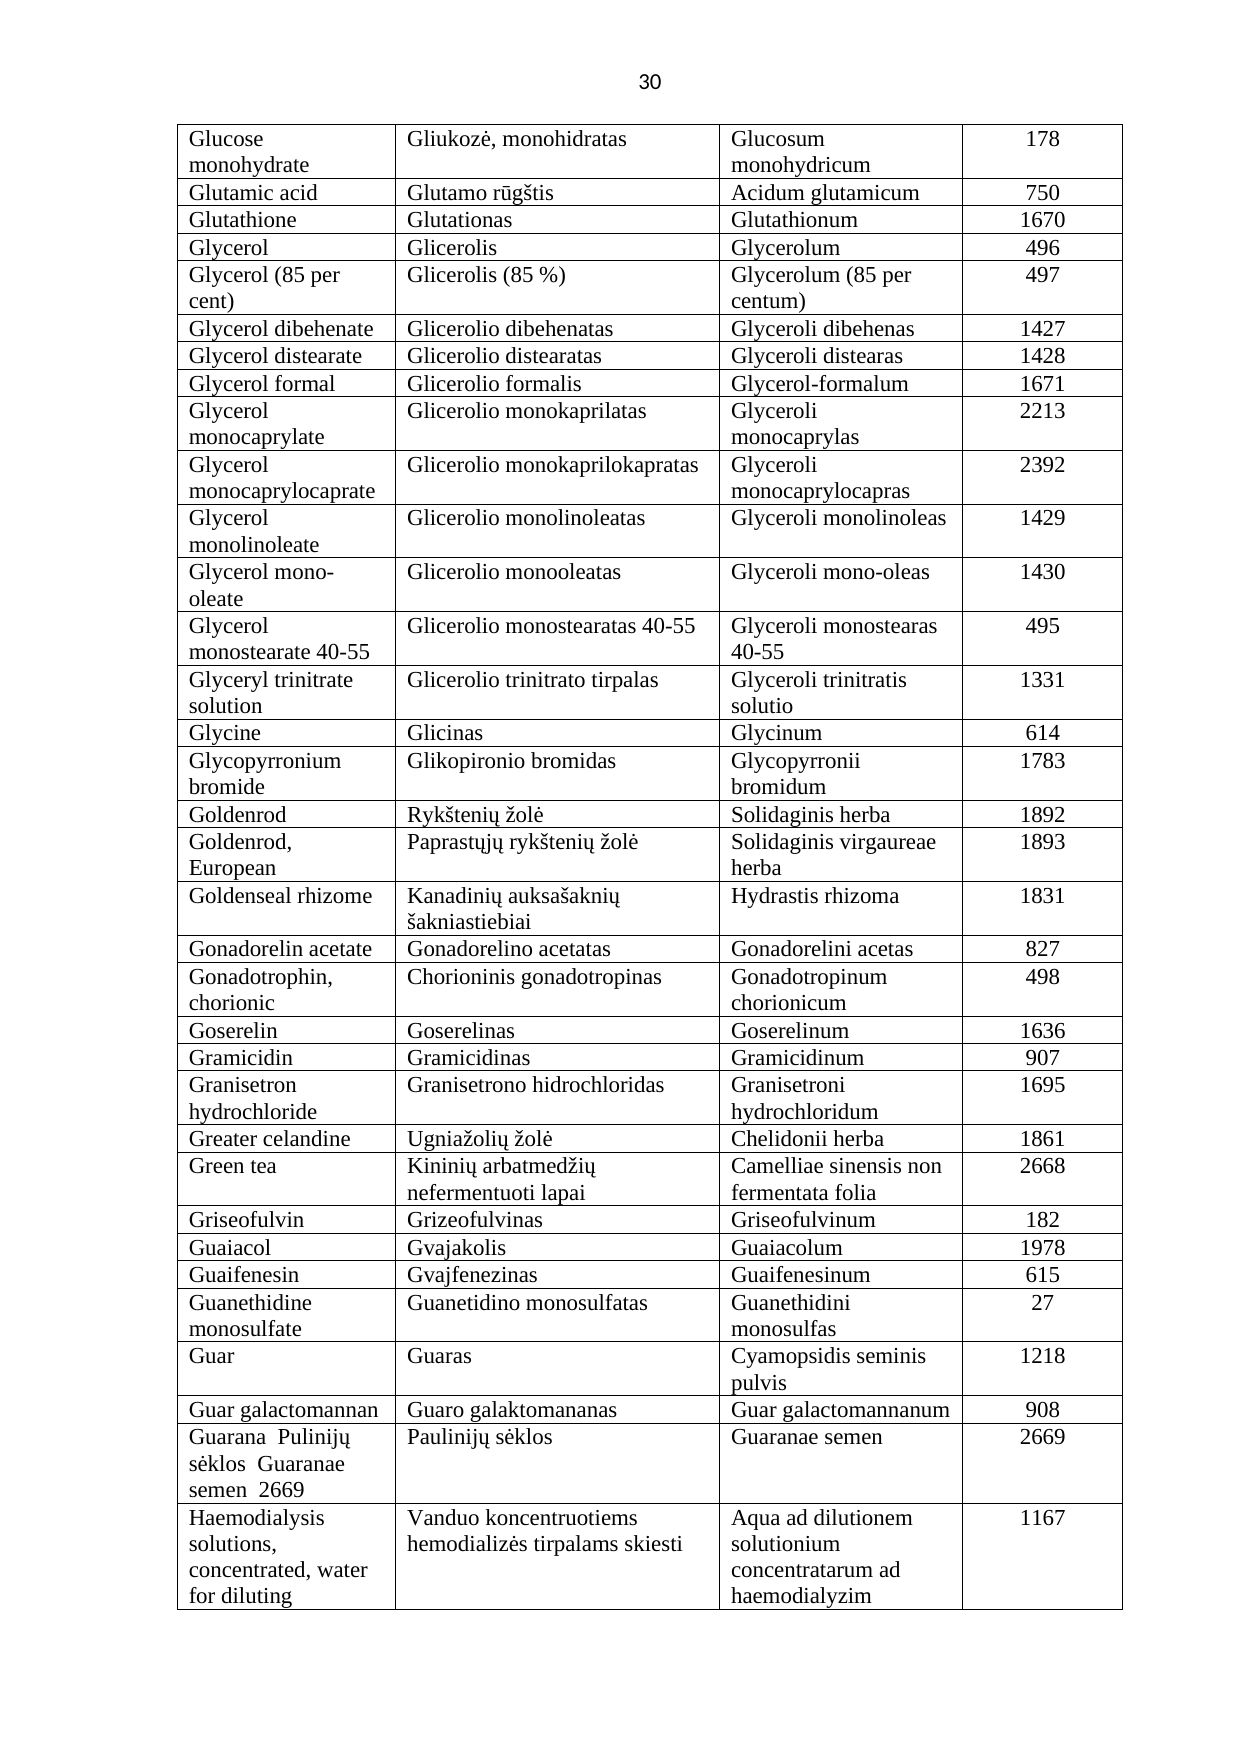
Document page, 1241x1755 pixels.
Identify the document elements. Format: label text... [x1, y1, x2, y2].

table_cell Goldenseal rhizome [178, 882, 395, 934]
table_cell Glycinum [720, 720, 962, 746]
table_cell 1427 [963, 315, 1122, 341]
table_cell Kininių arbatmedžių nefermentuoti lapai [396, 1153, 719, 1205]
table_cell Glicerolio monolinoleatas [396, 505, 719, 557]
table_cell Glycine [178, 720, 395, 746]
table_cell 182 [963, 1206, 1122, 1233]
table_cell 1783 [963, 747, 1122, 799]
table_cell 498 [963, 963, 1122, 1016]
table_cell Glutamic acid [178, 179, 395, 205]
table_cell 2392 [963, 451, 1122, 503]
table_cell Glycerol formal [178, 370, 395, 396]
table_cell 2213 [963, 397, 1122, 450]
table_cell Guarana Pulinijų sėklos Guaranae semen 2669 [178, 1424, 395, 1502]
table_cell Chorioninis gonadotropinas [396, 963, 719, 1016]
table_cell Glutathionum [720, 206, 962, 233]
table_cell Gonadotropinum chorionicum [720, 963, 962, 1016]
table_cell Aqua ad dilutionem solutionium concentratarum ad haemodialyzim [720, 1504, 962, 1609]
table_cell 1670 [963, 206, 1122, 233]
table_cell Glycerol distearate [178, 342, 395, 368]
table_cell Griseofulvinum [720, 1206, 962, 1233]
table_cell Vanduo koncentruotiems hemodializės tirpalams skiesti [396, 1504, 719, 1609]
table_cell 1831 [963, 882, 1122, 934]
table_cell Hydrastis rhizoma [720, 882, 962, 934]
table_cell 1861 [963, 1125, 1122, 1152]
table_cell Glyceroli monocaprylas [720, 397, 962, 450]
table_cell 1671 [963, 370, 1122, 396]
table_cell Paprastųjų rykštenių žolė [396, 828, 719, 881]
table_cell Glutathione [178, 206, 395, 233]
table_cell 908 [963, 1396, 1122, 1422]
table_cell Paulinijų sėklos [396, 1424, 719, 1502]
table_cell Glyceroli dibehenas [720, 315, 962, 341]
table_cell Goldenrod, European [178, 828, 395, 881]
table_cell Chelidonii herba [720, 1125, 962, 1152]
table_cell Guar [178, 1342, 395, 1395]
table_cell Glycerolum (85 per centum) [720, 261, 962, 314]
table_cell Cyamopsidis seminis pulvis [720, 1342, 962, 1395]
table_cell Granisetron hydrochloride [178, 1071, 395, 1124]
table_cell Glyceroli mono-oleas [720, 558, 962, 611]
table_cell 1428 [963, 342, 1122, 368]
table_cell Gramicidin [178, 1044, 395, 1070]
table_cell Glucose monohydrate [178, 125, 395, 178]
table_cell Glyceroli monocaprylocapras [720, 451, 962, 503]
table_cell Glyceryl trinitrate solution [178, 666, 395, 718]
table_cell Gliukozė, monohidratas [396, 125, 719, 178]
table_cell Glycopyrronium bromide [178, 747, 395, 799]
table_cell Goserelinum [720, 1017, 962, 1043]
table_cell Glutationas [396, 206, 719, 233]
table_cell Greater celandine [178, 1125, 395, 1152]
table_cell Goserelinas [396, 1017, 719, 1043]
table_cell Guar galactomannanum [720, 1396, 962, 1422]
table_cell Gonadorelin acetate [178, 936, 395, 962]
table_cell Glycerolum [720, 234, 962, 260]
table_cell Glyceroli trinitratis solutio [720, 666, 962, 718]
table_cell 2669 [963, 1424, 1122, 1502]
table_cell Glicerolis [396, 234, 719, 260]
table_cell 1167 [963, 1504, 1122, 1609]
table_cell Glyceroli monostearas 40-55 [720, 612, 962, 665]
table_cell Haemodialysis solutions, concentrated, water for diluting [178, 1504, 395, 1609]
table_cell Gonadorelini acetas [720, 936, 962, 962]
table_cell Solidaginis herba [720, 801, 962, 827]
table_cell Glicerolio formalis [396, 370, 719, 396]
table_cell Guaiacolum [720, 1234, 962, 1260]
table_cell Solidaginis virgaureae herba [720, 828, 962, 881]
table_cell Gramicidinas [396, 1044, 719, 1070]
table_cell 827 [963, 936, 1122, 962]
table_cell Goserelin [178, 1017, 395, 1043]
table_cell Green tea [178, 1153, 395, 1205]
table_cell Glicerolio dibehenatas [396, 315, 719, 341]
table_cell Gonadorelino acetatas [396, 936, 719, 962]
table_cell Goldenrod [178, 801, 395, 827]
table_cell 1218 [963, 1342, 1122, 1395]
table_cell 1892 [963, 801, 1122, 827]
table_cell Grizeofulvinas [396, 1206, 719, 1233]
table_cell Glycerol monocaprylate [178, 397, 395, 450]
table_cell 615 [963, 1261, 1122, 1287]
table_cell Guanethidini monosulfas [720, 1289, 962, 1341]
table_cell Griseofulvin [178, 1206, 395, 1233]
table_cell 614 [963, 720, 1122, 746]
table_cell Glycerol dibehenate [178, 315, 395, 341]
table_cell Glicerolio monooleatas [396, 558, 719, 611]
table_cell Glutamo rūgštis [396, 179, 719, 205]
table_cell Acidum glutamicum [720, 179, 962, 205]
table_cell Guar galactomannan [178, 1396, 395, 1422]
table_cell Glicinas [396, 720, 719, 746]
table_cell Glyceroli distearas [720, 342, 962, 368]
table_cell Glicerolis (85 %) [396, 261, 719, 314]
table_cell Gvajakolis [396, 1234, 719, 1260]
table_cell Ugniažolių žolė [396, 1125, 719, 1152]
table_cell Glycopyrronii bromidum [720, 747, 962, 799]
table_cell Glicerolio monokaprilokapratas [396, 451, 719, 503]
table_cell Glycerol-formalum [720, 370, 962, 396]
table_cell Gvajfenezinas [396, 1261, 719, 1287]
table_cell 1429 [963, 505, 1122, 557]
table_cell Glicerolio distearatas [396, 342, 719, 368]
table_cell Glikopironio bromidas [396, 747, 719, 799]
table_cell Glycerol mono-oleate [178, 558, 395, 611]
table_cell Glycerol monolinoleate [178, 505, 395, 557]
table_cell Guaro galaktomananas [396, 1396, 719, 1422]
table_cell 1331 [963, 666, 1122, 718]
table_cell Gramicidinum [720, 1044, 962, 1070]
table_cell Kanadinių auksašaknių šakniastiebiai [396, 882, 719, 934]
table_cell Guaiacol [178, 1234, 395, 1260]
table_cell 27 [963, 1289, 1122, 1341]
table_cell Glycerol monocaprylocaprate [178, 451, 395, 503]
table_cell 1893 [963, 828, 1122, 881]
table_cell Glicerolio trinitrato tirpalas [396, 666, 719, 718]
table_cell 1978 [963, 1234, 1122, 1260]
table_cell 907 [963, 1044, 1122, 1070]
table_cell 750 [963, 179, 1122, 205]
table_cell 497 [963, 261, 1122, 314]
table_cell Glycerol (85 per cent) [178, 261, 395, 314]
table_cell 1430 [963, 558, 1122, 611]
table_cell Glucosum monohydricum [720, 125, 962, 178]
table_cell Glyceroli monolinoleas [720, 505, 962, 557]
table_cell Guanethidine monosulfate [178, 1289, 395, 1341]
table_cell Granisetrono hidrochloridas [396, 1071, 719, 1124]
table_cell 1636 [963, 1017, 1122, 1043]
table_cell Glycerol [178, 234, 395, 260]
table_cell Glycerol monostearate 40-55 [178, 612, 395, 665]
table_cell Guaifenesin [178, 1261, 395, 1287]
table_cell Glicerolio monostearatas 40-55 [396, 612, 719, 665]
table_cell Guaranae semen [720, 1424, 962, 1502]
table_cell Guanetidino monosulfatas [396, 1289, 719, 1341]
table_cell 496 [963, 234, 1122, 260]
table_cell Glicerolio monokaprilatas [396, 397, 719, 450]
table_cell Guaifenesinum [720, 1261, 962, 1287]
table_cell 495 [963, 612, 1122, 665]
table_cell 1695 [963, 1071, 1122, 1124]
table_cell 2668 [963, 1153, 1122, 1205]
table_cell Granisetroni hydrochloridum [720, 1071, 962, 1124]
table_cell Guaras [396, 1342, 719, 1395]
table_cell Camelliae sinensis non fermentata folia [720, 1153, 962, 1205]
table_cell 178 [963, 125, 1122, 178]
table_cell Gonadotrophin, chorionic [178, 963, 395, 1016]
table_cell Rykštenių žolė [396, 801, 719, 827]
